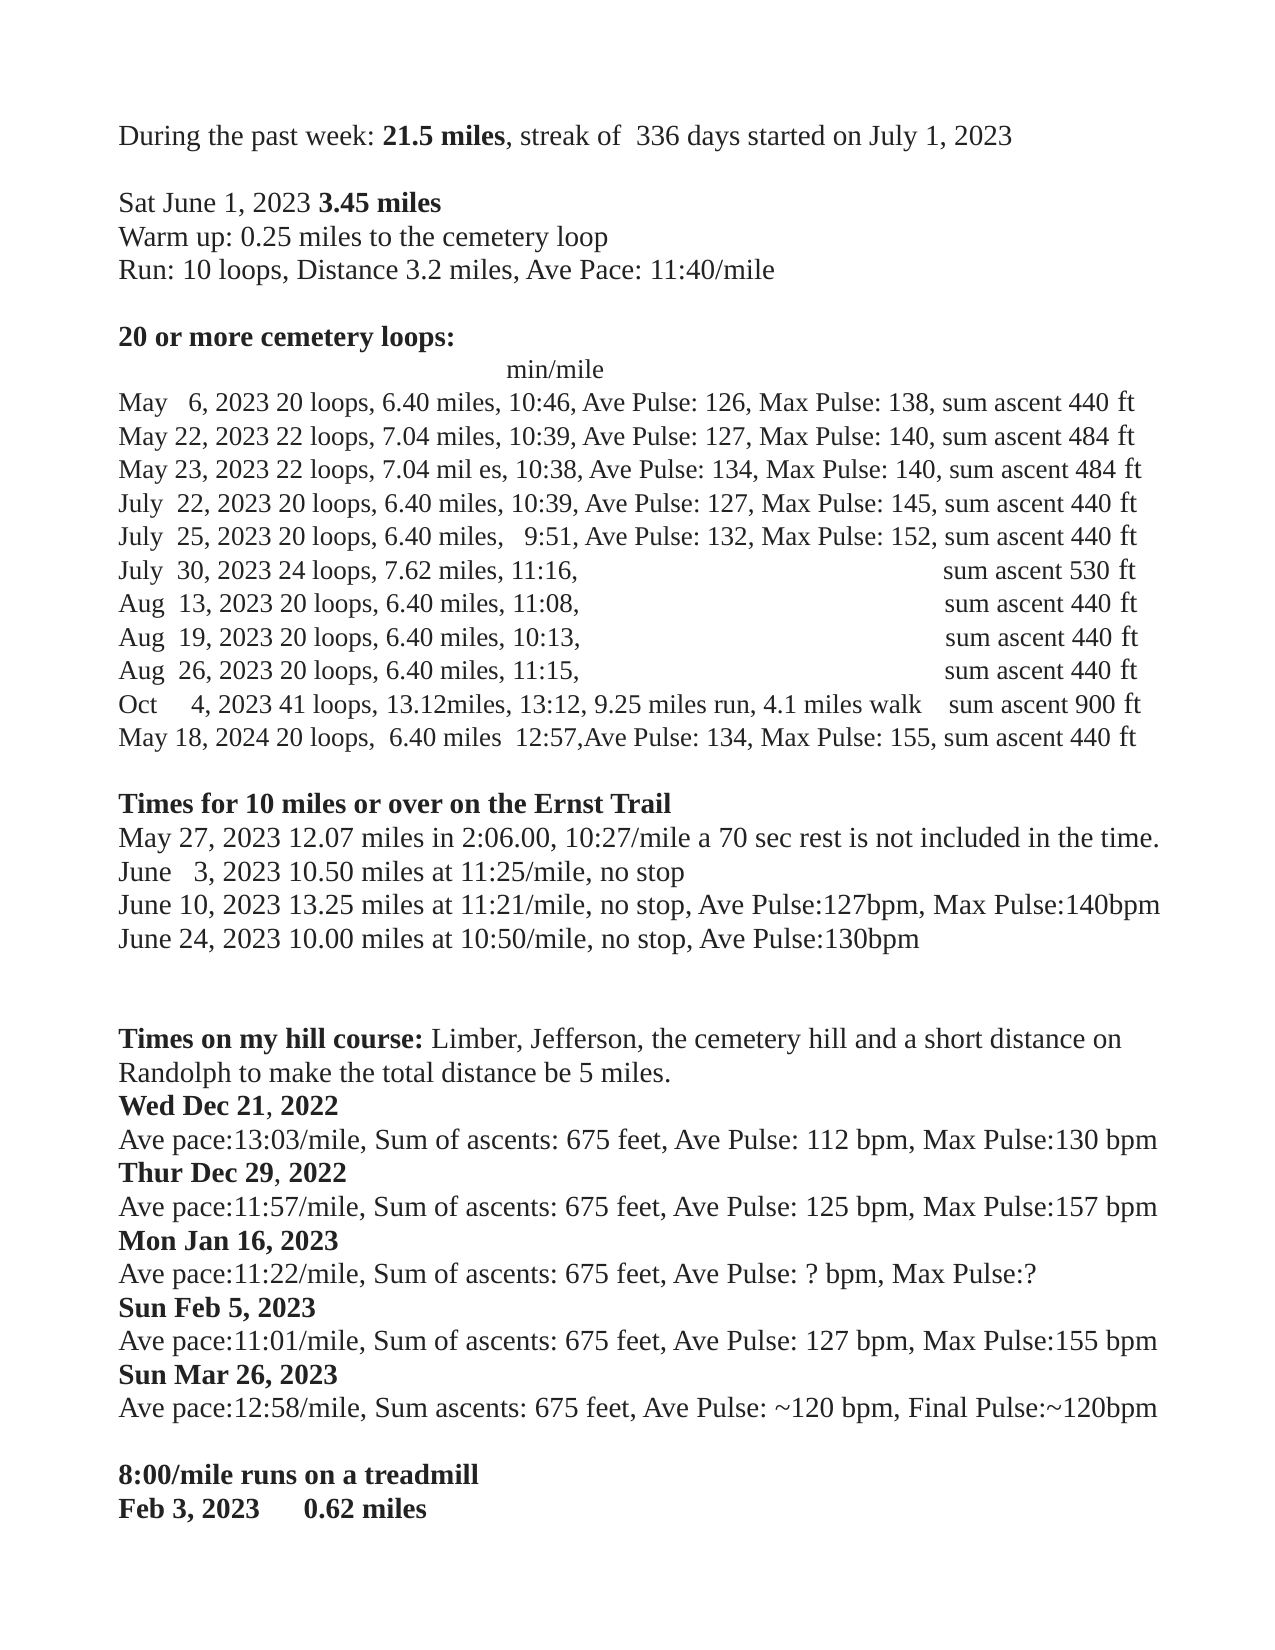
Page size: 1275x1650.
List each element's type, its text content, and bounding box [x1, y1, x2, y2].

text Times on my hill course: Limber, Jefferson, the cemetery hill and a short distance on Randolph to make the total distance be 5 miles. [118, 1021, 1161, 1088]
text May 18, 2024 20 loops, 6.40 miles 12:57,Ave Pulse: 134, Max Pulse: 155, sum ascent 440 ft [118, 719, 1161, 753]
text May 22, 2023 22 loops, 7.04 miles, 10:39, Ave Pulse: 127, Max Pulse: 140, sum ascent 484 ft [118, 418, 1161, 451]
text Oct 4, 2023 41 loops, 13.12miles, 13:12, 9.25 miles run, 4.1 miles walk sum ascent 900 ft [118, 686, 1161, 719]
text Thur Dec 29, 2022 [118, 1156, 1161, 1189]
text Aug 19, 2023 20 loops, 6.40 miles, 10:13, sum ascent 440 ft [118, 619, 1161, 652]
text July 22, 2023 20 loops, 6.40 miles, 10:39, Ave Pulse: 127, Max Pulse: 145, sum ascent 440 ft [118, 485, 1161, 518]
text June 24, 2023 10.00 miles at 10:50/mile, no stop, Ave Pulse:130bpm [118, 921, 1161, 954]
text min/mile [118, 353, 1161, 384]
text 20 or more cemetery loops: [118, 319, 1161, 353]
text Ave pace:13:03/mile, Sum of ascents: 675 feet, Ave Pulse: 112 bpm, Max Pulse:130 bpm [118, 1122, 1161, 1156]
text Sun Feb 5, 2023 [118, 1290, 1161, 1323]
text Warm up: 0.25 miles to the cemetery loop [118, 219, 1161, 252]
text Sun Mar 26, 2023 [118, 1357, 1161, 1390]
text Ave pace:12:58/mile, Sum ascents: 675 feet, Ave Pulse: ~120 bpm, Final Pulse:~120bpm [118, 1390, 1161, 1424]
text June 10, 2023 13.25 miles at 11:21/mile, no stop, Ave Pulse:127bpm, Max Pulse:140bpm [118, 887, 1161, 921]
text Run: 10 loops, Distance 3.2 miles, Ave Pace: 11:40/mile [118, 252, 1161, 286]
text Mon Jan 16, 2023 [118, 1223, 1161, 1256]
text During the past week: 21.5 miles, streak of 336 days started on July 1, 2023 [118, 118, 1161, 152]
text Feb 3, 2023 0.62 miles [118, 1491, 1161, 1524]
text May 23, 2023 22 loops, 7.04 mil es, 10:38, Ave Pulse: 134, Max Pulse: 140, sum ascent 484 ft [118, 451, 1161, 485]
text May 6, 2023 20 loops, 6.40 miles, 10:46, Ave Pulse: 126, Max Pulse: 138, sum ascent 440 ft [118, 384, 1161, 418]
text Times for 10 miles or over on the Ernst Trail [118, 787, 1161, 820]
text Ave pace:11:22/mile, Sum of ascents: 675 feet, Ave Pulse: ? bpm, Max Pulse:? [118, 1256, 1161, 1290]
text May 27, 2023 12.07 miles in 2:06.00, 10:27/mile a 70 sec rest is not included in the time. [118, 820, 1161, 854]
text Ave pace:11:01/mile, Sum of ascents: 675 feet, Ave Pulse: 127 bpm, Max Pulse:155 bpm [118, 1323, 1161, 1357]
text Aug 13, 2023 20 loops, 6.40 miles, 11:08, sum ascent 440 ft [118, 585, 1161, 619]
text June 3, 2023 10.50 miles at 11:25/mile, no stop [118, 854, 1161, 887]
text Ave pace:11:57/mile, Sum of ascents: 675 feet, Ave Pulse: 125 bpm, Max Pulse:157 bpm [118, 1189, 1161, 1223]
text Aug 26, 2023 20 loops, 6.40 miles, 11:15, sum ascent 440 ft [118, 652, 1161, 686]
text 8:00/mile runs on a treadmill [118, 1457, 1161, 1491]
text July 25, 2023 20 loops, 6.40 miles, 9:51, Ave Pulse: 132, Max Pulse: 152, sum ascent 440 ft [118, 518, 1161, 552]
text Wed Dec 21, 2022 [118, 1088, 1161, 1122]
text Sat June 1, 2023 3.45 miles [118, 185, 1161, 219]
text July 30, 2023 24 loops, 7.62 miles, 11:16, sum ascent 530 ft [118, 552, 1161, 585]
